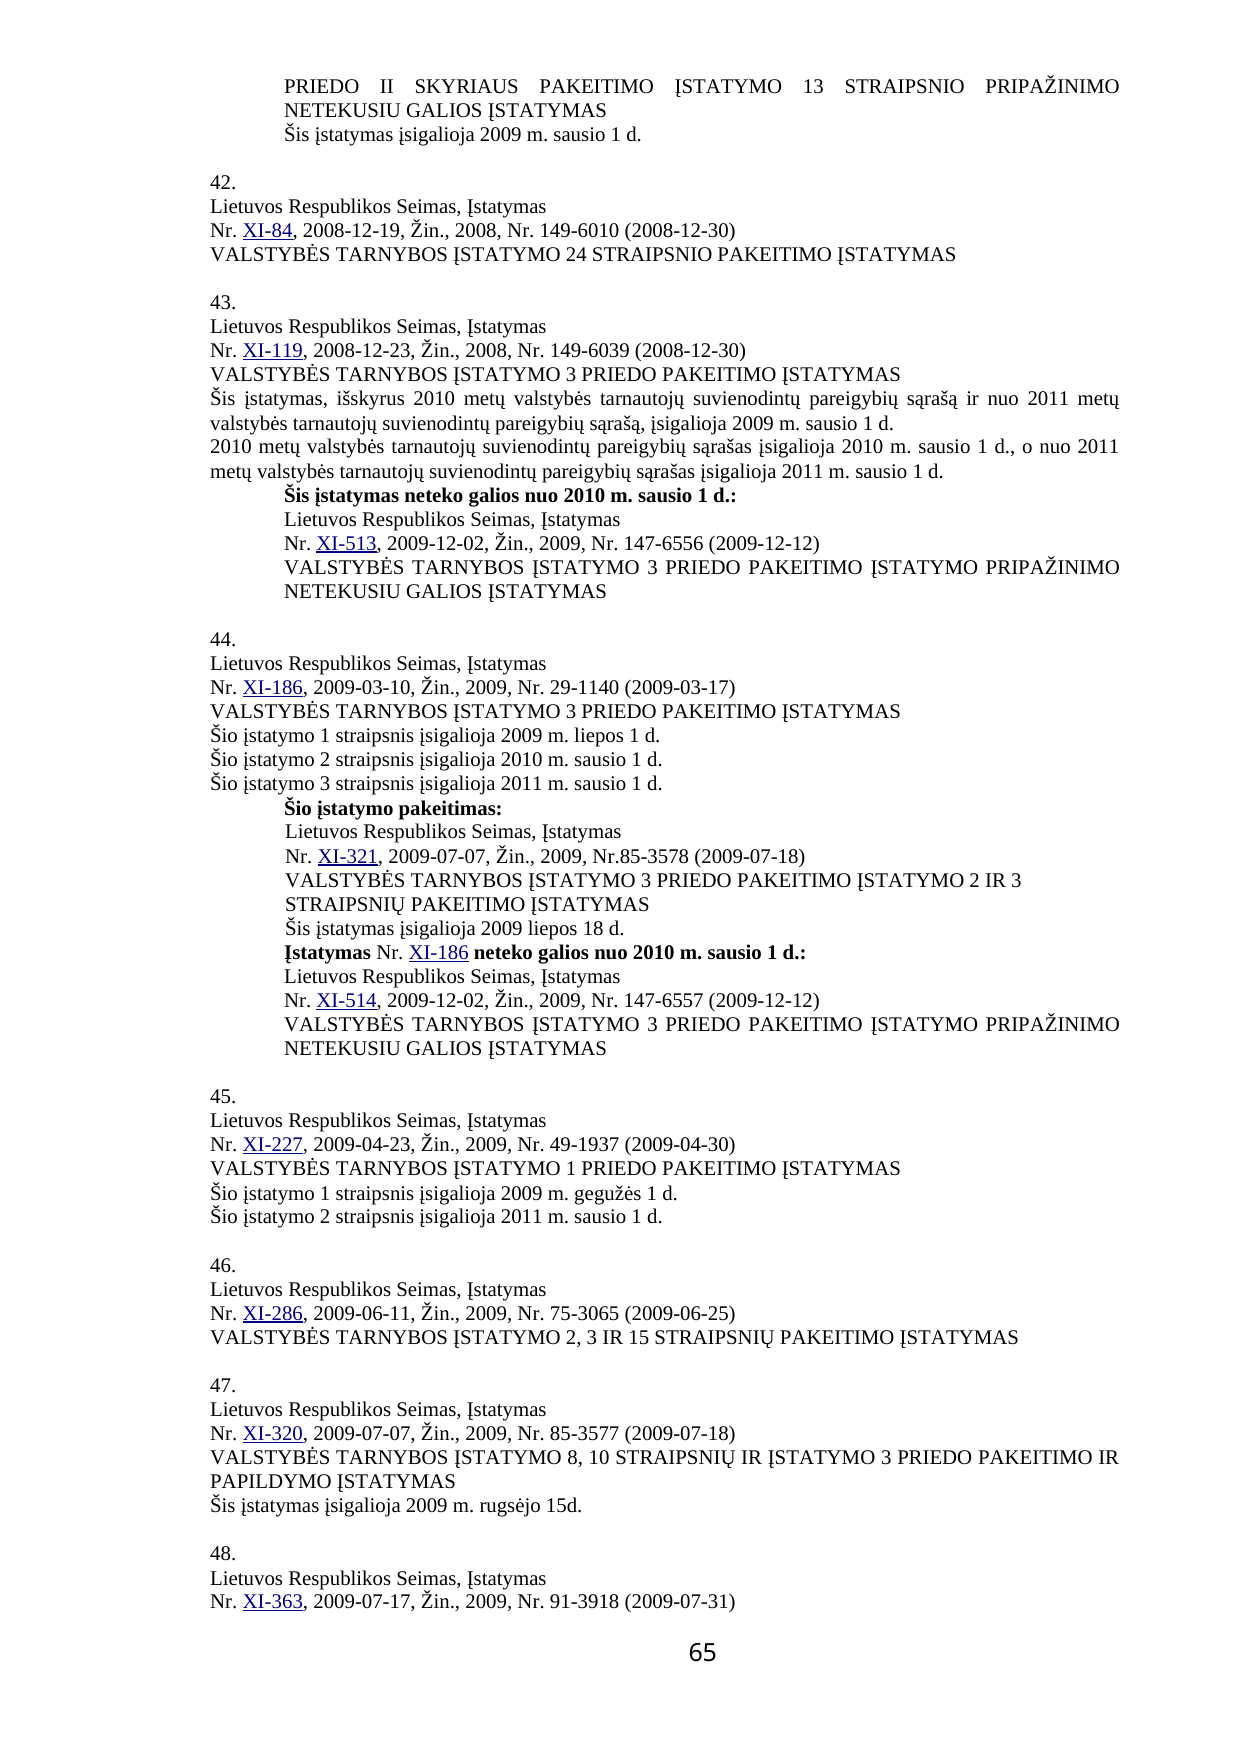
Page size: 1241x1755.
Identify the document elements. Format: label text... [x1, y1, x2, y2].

text VALSTYBĖS TARNYBOS ĮSTATYMO 3 PRIEDO PAKEITIMO ĮSTATYMAS [210, 699, 1120, 723]
text Nr. XI-320, 2009-07-07, Žin., 2009, Nr. 85-3577 (2009-07-18) [210, 1421, 1120, 1445]
text Šio įstatymo 2 straipsnis įsigalioja 2011 m. sausio 1 d. [210, 1204, 1121, 1228]
text 43. [210, 290, 1120, 314]
text Šio įstatymo 1 straipsnis įsigalioja 2009 m. liepos 1 d. [210, 723, 1120, 747]
text Šio įstatymo 3 straipsnis įsigalioja 2011 m. sausio 1 d. [210, 771, 1120, 795]
text Šis įstatymas įsigalioja 2009 m. rugsėjo 15d. [210, 1493, 1120, 1517]
text 44. [210, 627, 1120, 651]
text Lietuvos Respublikos Seimas, Įstatymas [210, 819, 1120, 843]
text Nr. XI-514, 2009-12-02, Žin., 2009, Nr. 147-6557 (2009-12-12) [210, 988, 1120, 1012]
text Šio įstatymo 2 straipsnis įsigalioja 2010 m. sausio 1 d. [210, 747, 1120, 771]
text Nr. XI-227, 2009-04-23, Žin., 2009, Nr. 49-1937 (2009-04-30) [210, 1132, 1120, 1156]
text Šis įstatymas, išskyrus 2010 metų valstybės tarnautojų suvienodintų pareigybių sąrašą ir nuo 2011 metų valstybės tarnautojų suvienodintų pareigybių sąrašą, įsigalioja 2009 m. sausio 1 d. [210, 386, 1120, 434]
text Šio įstatymo pakeitimas: [210, 795, 1120, 819]
text Šio įstatymo 1 straipsnis įsigalioja 2009 m. gegužės 1 d. [210, 1180, 1121, 1204]
text Nr. XI-363, 2009-07-17, Žin., 2009, Nr. 91-3918 (2009-07-31) [210, 1589, 1120, 1613]
text VALSTYBĖS TARNYBOS ĮSTATYMO 3 PRIEDO PAKEITIMO ĮSTATYMO PRIPAŽINIMO NETEKUSIU GALIOS ĮSTATYMAS [284, 555, 1120, 603]
text Įstatymas Nr. XI-186 neteko galios nuo 2010 m. sausio 1 d.: [210, 940, 1120, 964]
text Šis įstatymas įsigalioja 2009 m. sausio 1 d. [210, 122, 1120, 146]
text 46. [210, 1253, 1120, 1277]
text VALSTYBĖS TARNYBOS ĮSTATYMO 3 PRIEDO PAKEITIMO ĮSTATYMO 2 IR 3 STRAIPSNIŲ PAKEITIMO ĮSTATYMAS [285, 868, 1120, 916]
text VALSTYBĖS TARNYBOS ĮSTATYMO 3 PRIEDO PAKEITIMO ĮSTATYMO PRIPAŽINIMO NETEKUSIU GALIOS ĮSTATYMAS [284, 1012, 1120, 1060]
text Lietuvos Respublikos Seimas, Įstatymas [210, 1565, 1120, 1589]
text 45. [210, 1084, 1120, 1108]
text 47. [210, 1373, 1120, 1397]
text 2010 metų valstybės tarnautojų suvienodintų pareigybių sąrašas įsigalioja 2010 m. sausio 1 d., o nuo 2011 metų valstybės tarnautojų suvienodintų pareigybių sąrašas įsigalioja 2011 m. sausio 1 d. [210, 434, 1120, 483]
text VALSTYBĖS TARNYBOS ĮSTATYMO 8, 10 STRAIPSNIŲ IR ĮSTATYMO 3 PRIEDO PAKEITIMO IR PAPILDYMO ĮSTATYMAS [210, 1445, 1120, 1493]
text Šis įstatymas įsigalioja 2009 liepos 18 d. [285, 916, 1120, 940]
text Nr. XI-321, 2009-07-07, Žin., 2009, Nr.85-3578 (2009-07-18) [210, 843, 1120, 868]
text Nr. XI-84, 2008-12-19, Žin., 2008, Nr. 149-6010 (2008-12-30) [210, 218, 1120, 242]
text Lietuvos Respublikos Seimas, Įstatymas [210, 1277, 1120, 1301]
text Nr. XI-513, 2009-12-02, Žin., 2009, Nr. 147-6556 (2009-12-12) [210, 531, 1120, 555]
text Lietuvos Respublikos Seimas, Įstatymas [210, 1108, 1120, 1132]
text Nr. XI-186, 2009-03-10, Žin., 2009, Nr. 29-1140 (2009-03-17) [210, 675, 1120, 699]
text Lietuvos Respublikos Seimas, Įstatymas [210, 507, 1120, 531]
text PRIEDO II SKYRIAUS PAKEITIMO ĮSTATYMO 13 STRAIPSNIO PRIPAŽINIMO NETEKUSIU GALIOS ĮSTATYMAS [284, 73, 1120, 122]
text Šis įstatymas neteko galios nuo 2010 m. sausio 1 d.: [210, 483, 1120, 507]
text Nr. XI-119, 2008-12-23, Žin., 2008, Nr. 149-6039 (2008-12-30) [210, 338, 1120, 362]
text VALSTYBĖS TARNYBOS ĮSTATYMO 24 STRAIPSNIO PAKEITIMO ĮSTATYMAS [210, 242, 1120, 266]
text 48. [210, 1541, 1120, 1565]
text Lietuvos Respublikos Seimas, Įstatymas [210, 314, 1120, 338]
text 42. [210, 170, 1120, 194]
text Lietuvos Respublikos Seimas, Įstatymas [210, 1397, 1120, 1421]
text Lietuvos Respublikos Seimas, Įstatymas [210, 964, 1120, 988]
text VALSTYBĖS TARNYBOS ĮSTATYMO 3 PRIEDO PAKEITIMO ĮSTATYMAS [210, 362, 1120, 386]
text Lietuvos Respublikos Seimas, Įstatymas [210, 651, 1120, 675]
text Nr. XI-286, 2009-06-11, Žin., 2009, Nr. 75-3065 (2009-06-25) [210, 1301, 1120, 1325]
text VALSTYBĖS TARNYBOS ĮSTATYMO 1 PRIEDO PAKEITIMO ĮSTATYMAS [210, 1156, 1120, 1180]
text Lietuvos Respublikos Seimas, Įstatymas [210, 194, 1120, 218]
text VALSTYBĖS TARNYBOS ĮSTATYMO 2, 3 IR 15 STRAIPSNIŲ PAKEITIMO ĮSTATYMAS [210, 1325, 1120, 1349]
